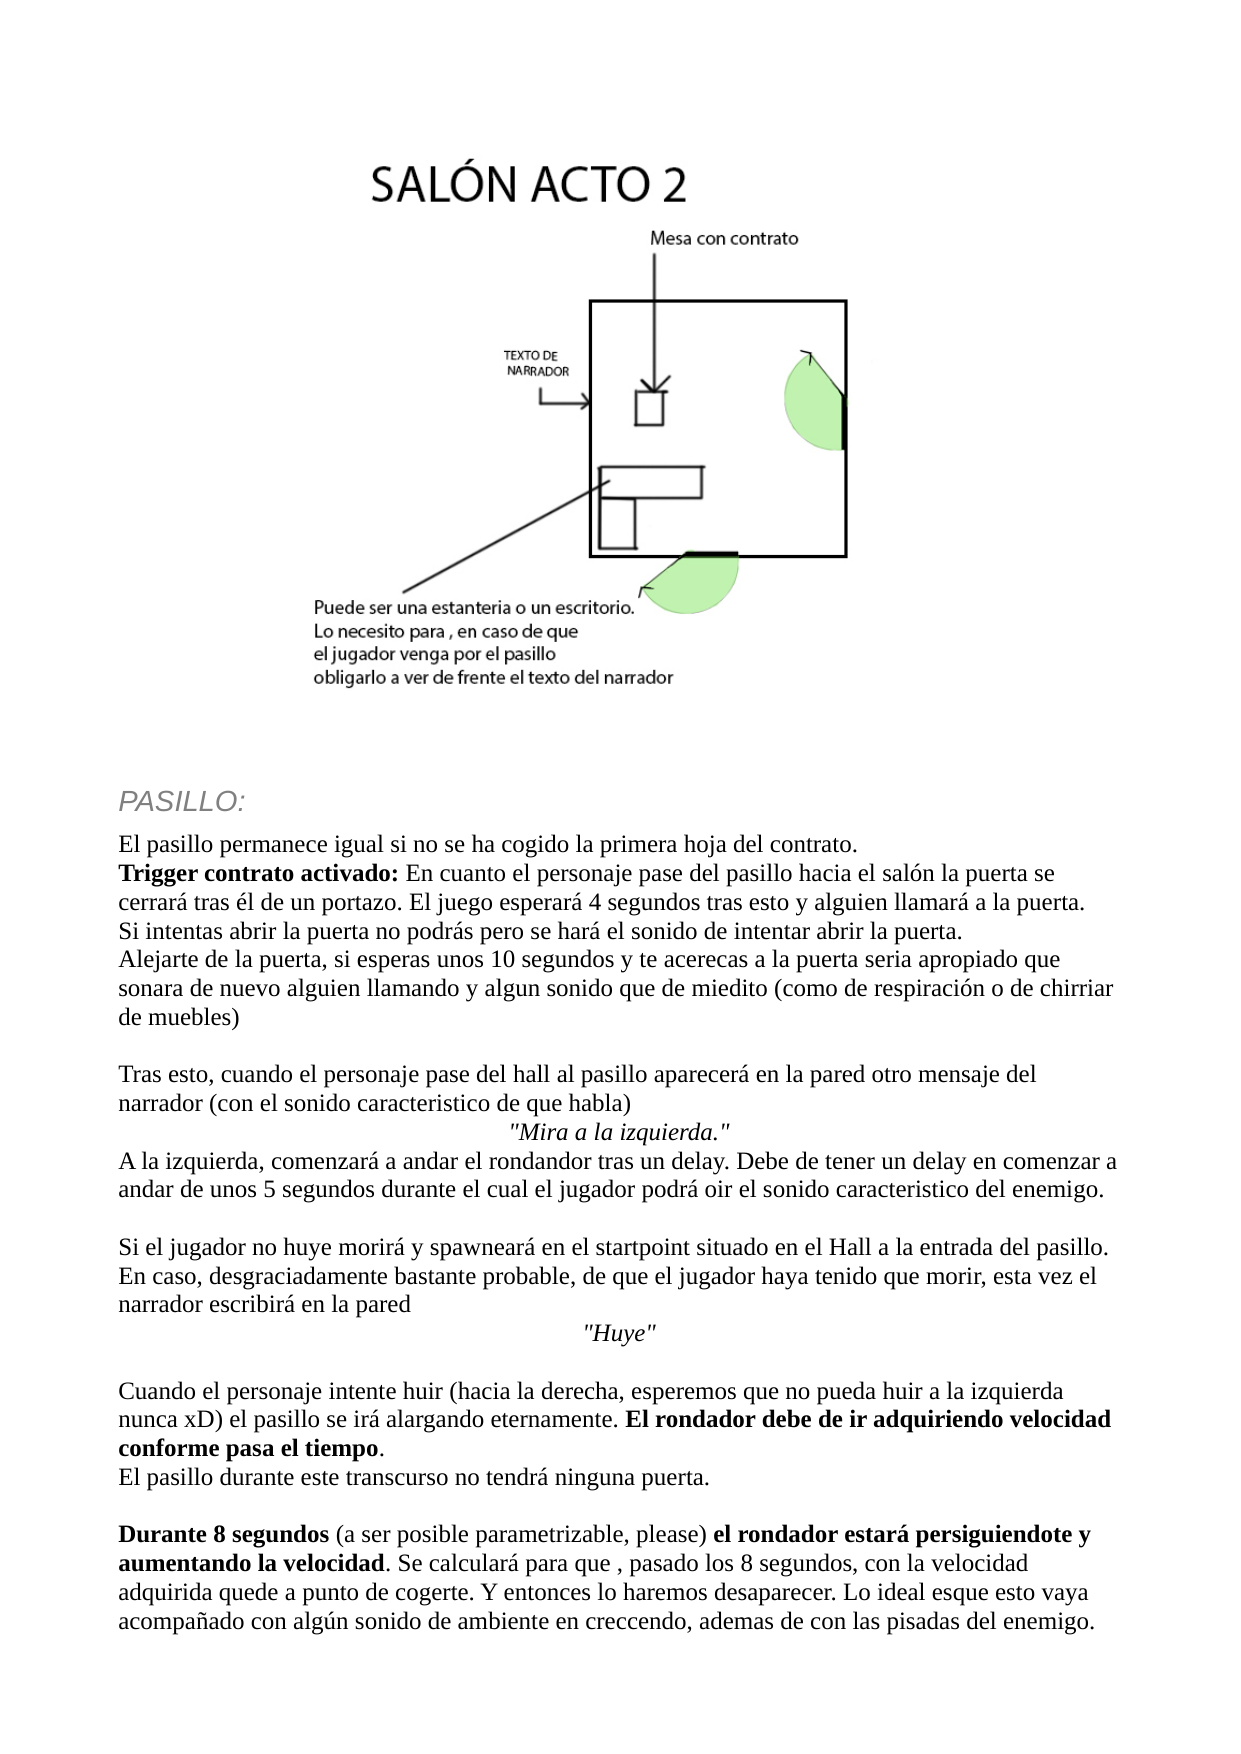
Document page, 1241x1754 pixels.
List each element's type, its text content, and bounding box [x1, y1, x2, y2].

text "Mira a la izquierda." [118, 1117, 1122, 1146]
text Alejarte de la puerta, si esperas unos 10 segundos y te acerecas a la puerta seria apropiado que sonara de nuevo alguien llamando y algun sonido que de miedito (como de respiración o de chirriar de muebles) [118, 944, 1122, 1031]
text "Huye" [118, 1318, 1122, 1347]
text El pasillo permanece igual si no se ha cogido la primera hoja del contrato. [118, 829, 1122, 858]
text En caso, desgraciadamente bastante probable, de que el jugador haya tenido que morir, esta vez el narrador escribirá en la pared [118, 1261, 1122, 1318]
text Durante 8 segundos (a ser posible parametrizable, please) el rondador estará persiguiendote y aumentando la velocidad. Se calculará para que , pasado los 8 segundos, con la velocidad adquirida quede a punto de cogerte. Y entonces lo haremos desaparecer. Lo ideal esque esto vaya acompañado con algún sonido de ambiente en creccendo, ademas de con las pisadas del enemigo. [118, 1519, 1122, 1634]
text Tras esto, cuando el personaje pase del hall al pasillo aparecerá en la pared otro mensaje del narrador (con el sonido caracteristico de que habla) [118, 1059, 1122, 1117]
text Si intentas abrir la puerta no podrás pero se hará el sonido de intentar abrir la puerta. [118, 916, 1122, 944]
picture [285, 118, 955, 730]
text Cuando el personaje intente huir (hacia la derecha, esperemos que no pueda huir a la izquierda nunca xD) el pasillo se irá alargando eternamente. El rondador debe de ir adquiriendo velocidad conforme pasa el tiempo. [118, 1376, 1122, 1462]
text Si el jugador no huye morirá y spawneará en el startpoint situado en el Hall a la entrada del pasillo. [118, 1232, 1122, 1261]
text Trigger contrato activado: En cuanto el personaje pase del pasillo hacia el salón la puerta se cerrará tras él de un portazo. El juego esperará 4 segundos tras esto y alguien llamará a la puerta. [118, 858, 1122, 916]
text A la izquierda, comenzará a andar el rondandor tras un delay. Debe de tener un delay en comenzar a andar de unos 5 segundos durante el cual el jugador podrá oir el sonido caracteristico del enemigo. [118, 1146, 1122, 1203]
text PASILLO: [118, 783, 1122, 817]
text El pasillo durante este transcurso no tendrá ninguna puerta. [118, 1462, 1122, 1491]
